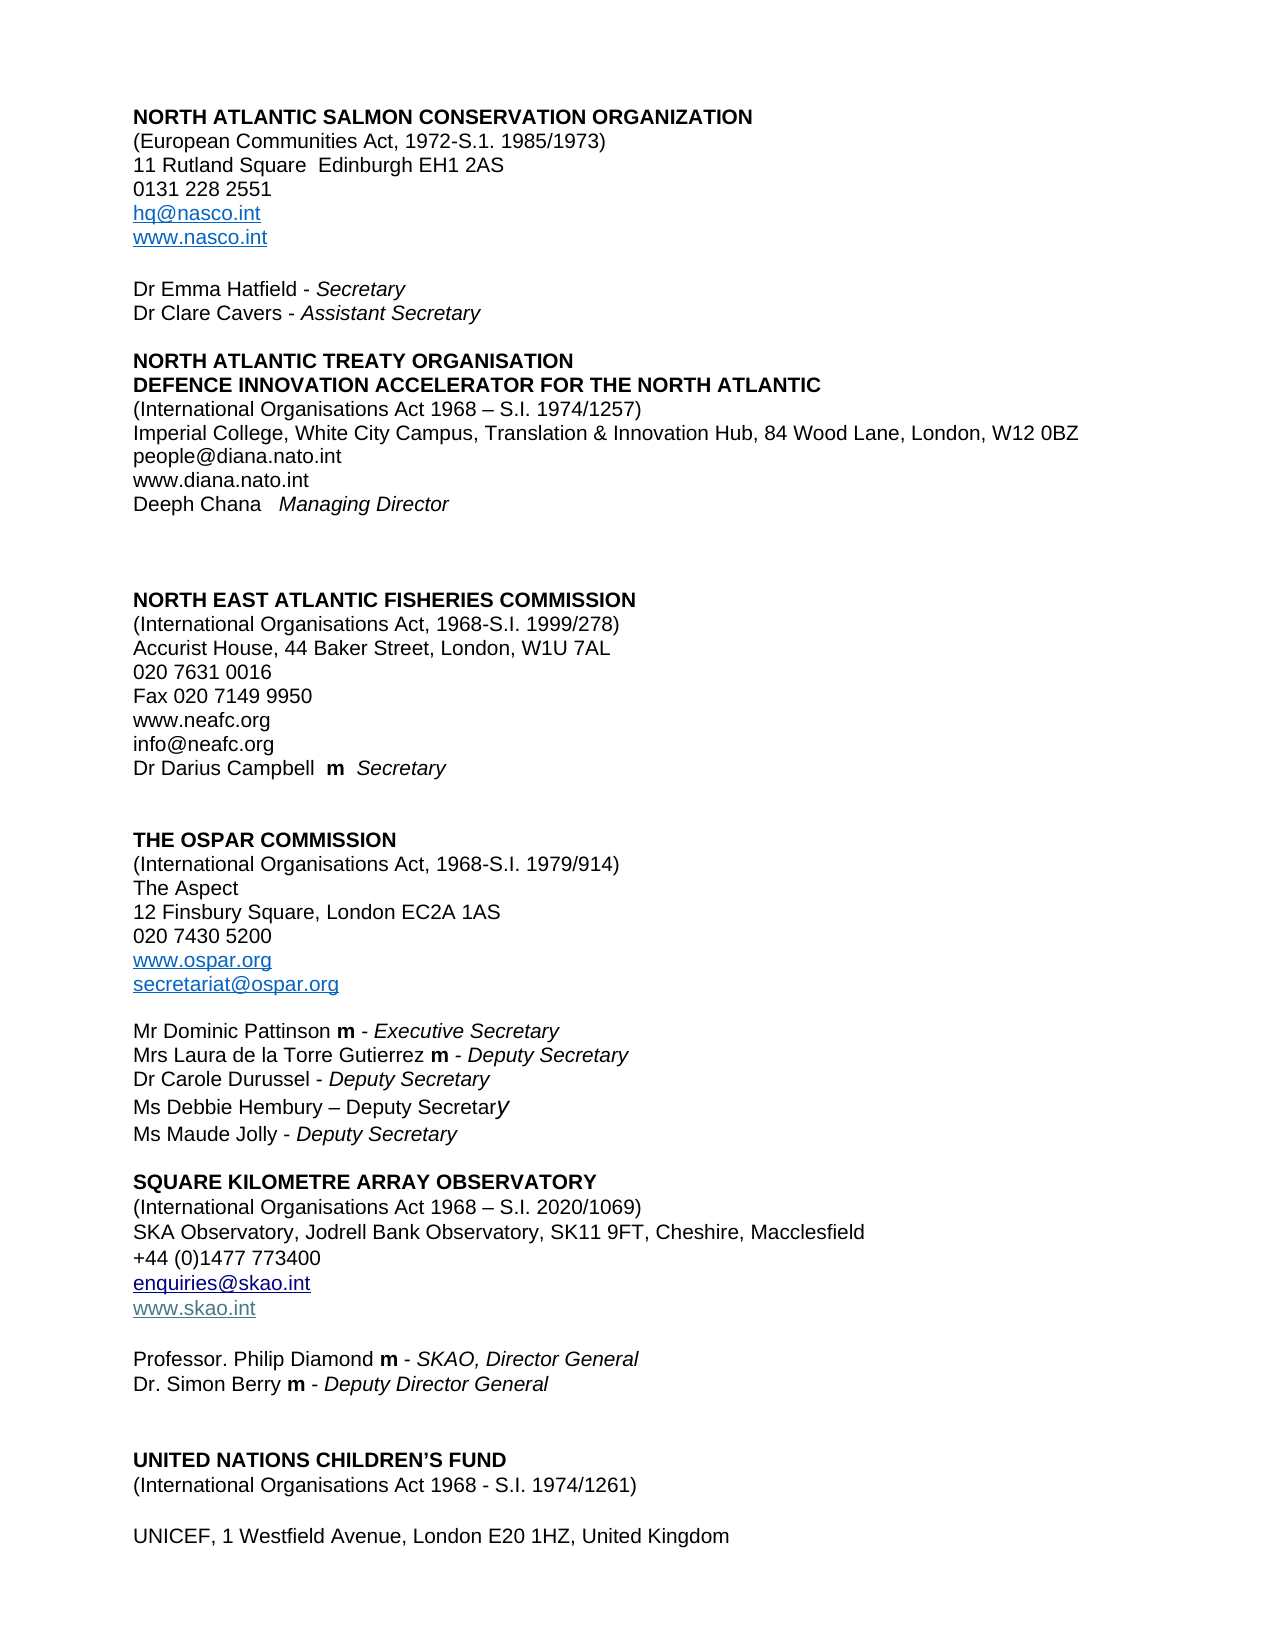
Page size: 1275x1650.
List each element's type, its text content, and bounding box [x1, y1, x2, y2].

text (International Organisations Act 1968 – S.I. 2020/1069) [133, 1195, 1181, 1219]
text hq@nasco.int [133, 201, 1181, 225]
text Imperial College, White City Campus, Translation & Innovation Hub, 84 Wood Lane, London, W12 0BZ [133, 420, 1181, 444]
text Fax 020 7149 9950 [133, 684, 1181, 708]
text Dr Emma Hatfield - Secretary [133, 277, 1181, 301]
text NORTH ATLANTIC TREATY ORGANISATION DEFENCE INNOVATION ACCELERATOR FOR THE NORTH ATLANTIC [133, 348, 1181, 396]
text Deeph Chana Managing Director [133, 492, 1181, 516]
text NORTH ATLANTIC SALMON CONSERVATION ORGANIZATION [133, 105, 1181, 129]
text www.ospar.org [133, 947, 1181, 971]
text Ms Debbie Hembury – Deputy Secretary [133, 1091, 1181, 1120]
text SKA Observatory, Jodrell Bank Observatory, SK11 9FT, Cheshire, Macclesfield [133, 1220, 1181, 1244]
text Professor. Philip Diamond m - SKAO, Director General [133, 1347, 1181, 1371]
subtitle NORTH EAST ATLANTIC FISHERIES COMMISSION [133, 588, 1181, 612]
text people@diana.nato.int [133, 444, 1181, 468]
text 020 7631 0016 [133, 660, 1181, 684]
text Mrs Laura de la Torre Gutierrez m - Deputy Secretary [133, 1043, 1181, 1067]
subtitle THE OSPAR COMMISSION [133, 828, 1181, 852]
text SQUARE KILOMETRE ARRAY OBSERVATORY [133, 1169, 1181, 1193]
text The Aspect [133, 876, 1181, 899]
text Mr Dominic Pattinson m - Executive Secretary [133, 1019, 1181, 1043]
text info@neafc.org [133, 732, 1181, 756]
text (International Organisations Act, 1968-S.I. 1999/278) [133, 612, 1181, 636]
text www.skao.int [133, 1296, 1181, 1320]
text Ms Maude Jolly - Deputy Secretary [133, 1122, 1181, 1146]
text Dr. Simon Berry m - Deputy Director General [133, 1372, 1181, 1396]
text enquiries@skao.int [133, 1271, 1181, 1295]
text (International Organisations Act 1968 - S.I. 1974/1261) [133, 1473, 1181, 1497]
text secretariat@ospar.org [133, 971, 1181, 995]
text Dr Carole Durussel - Deputy Secretary [133, 1067, 1181, 1091]
text 12 Finsbury Square, London EC2A 1AS [133, 899, 1181, 923]
text UNITED NATIONS CHILDREN’S FUND [133, 1448, 1181, 1472]
text (European Communities Act, 1972-S.1. 1985/1973) [133, 129, 1181, 153]
text 0131 228 2551 [133, 177, 1181, 201]
text www.neafc.org [133, 708, 1181, 732]
text Accurist House, 44 Baker Street, London, W1U 7AL [133, 636, 1181, 660]
text +44 (0)1477 773400 [133, 1246, 1181, 1269]
text UNICEF, 1 Westfield Avenue, London E20 1HZ, United Kingdom [133, 1524, 1181, 1548]
text www.nasco.int [133, 225, 1181, 249]
text Dr Darius Campbell m Secretary [133, 756, 1181, 780]
text (International Organisations Act 1968 – S.I. 1974/1257) [133, 396, 1181, 420]
text (International Organisations Act, 1968-S.I. 1979/914) [133, 852, 1181, 876]
text Dr Clare Cavers - Assistant Secretary [133, 301, 1181, 324]
text www.diana.nato.int [133, 468, 1181, 492]
text 11 Rutland Square Edinburgh EH1 2AS [133, 153, 1181, 177]
text 020 7430 5200 [133, 923, 1181, 947]
